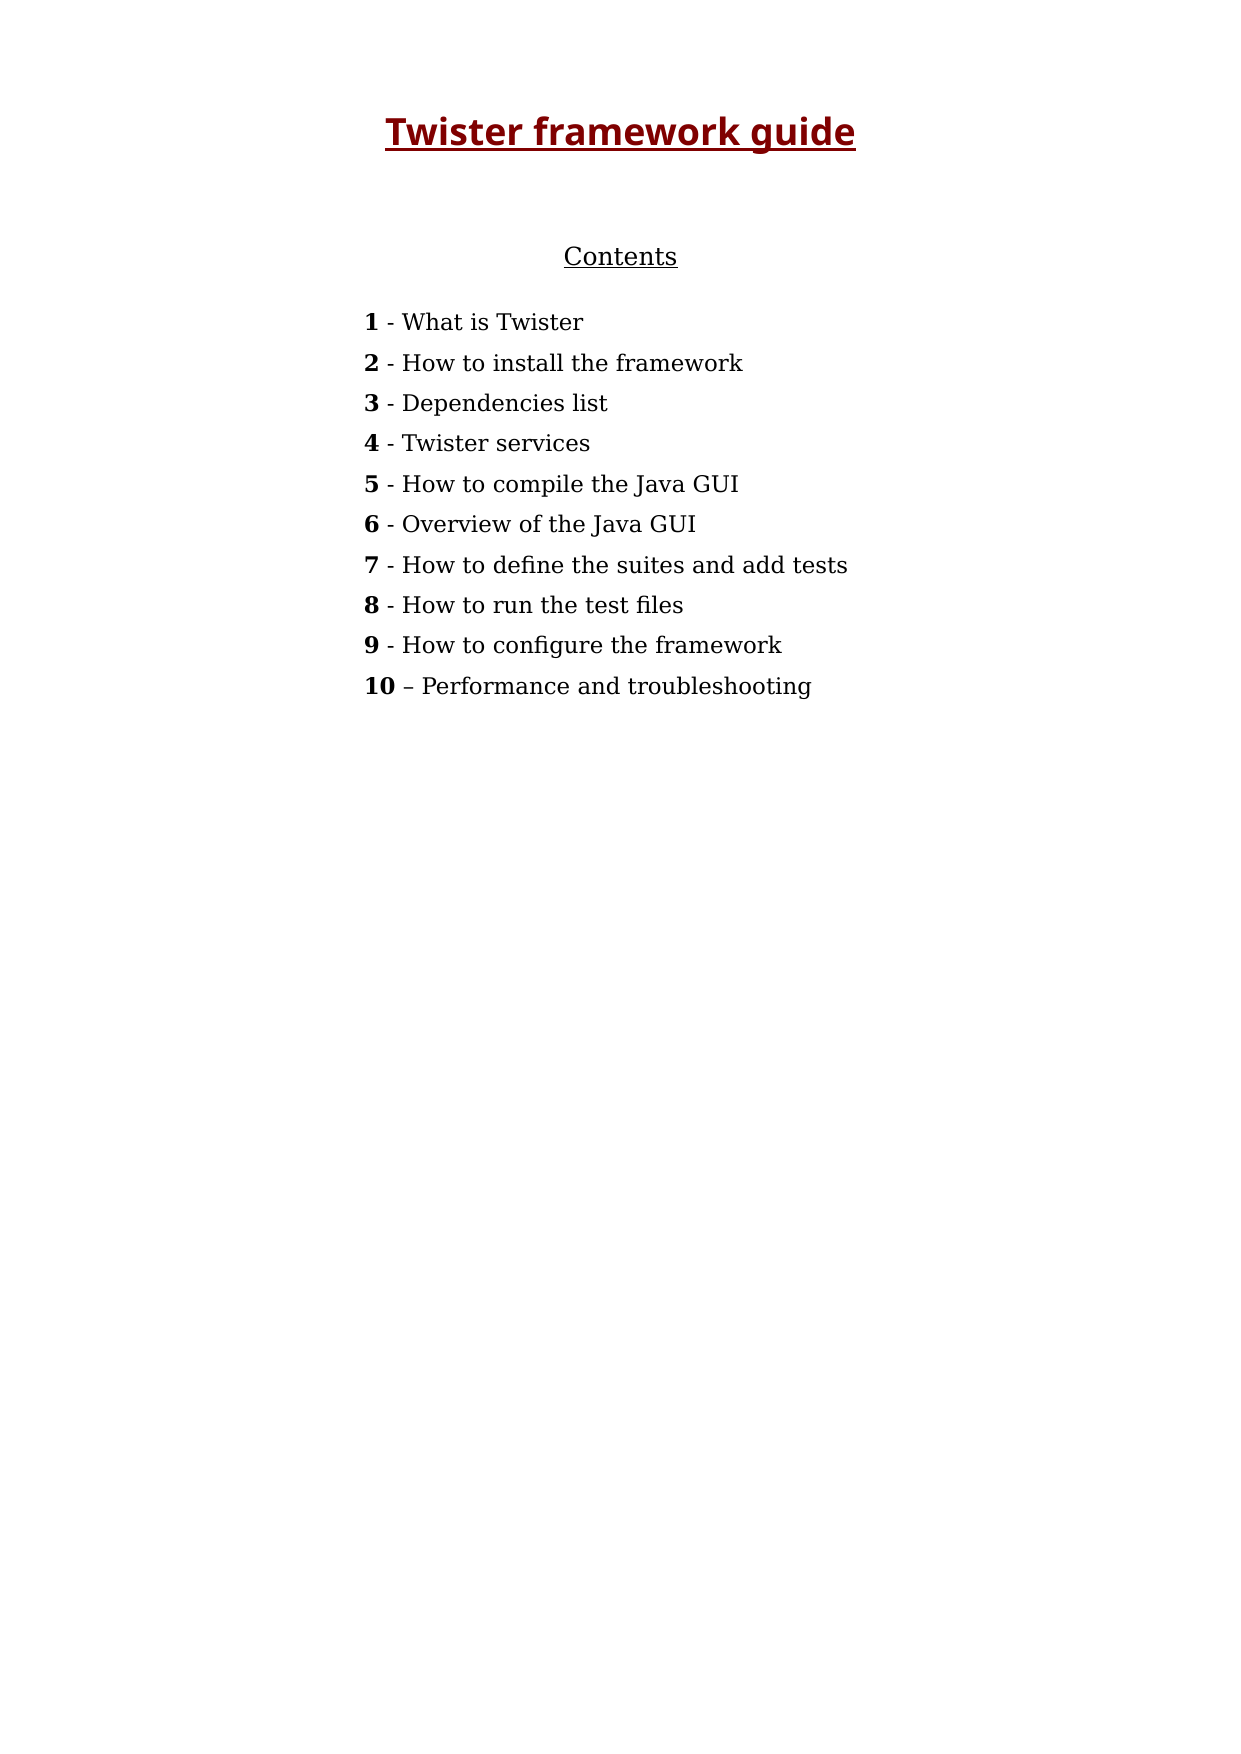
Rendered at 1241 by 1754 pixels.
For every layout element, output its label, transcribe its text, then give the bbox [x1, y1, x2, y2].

table_cell 1 - What is Twister 2 - How to install the framework 3 - Dependencies list 4 - Twister services 5 - How to compile the Java GUI 6 - Overview of the Java GUI 7 - How to define the suites and add tests 8 - How to run the test files 9 - How to configure the framework 10 – Performance and troubleshooting [358, 303, 883, 706]
table_header Contents [358, 236, 883, 303]
text Twister framework guide [60, 105, 1181, 156]
